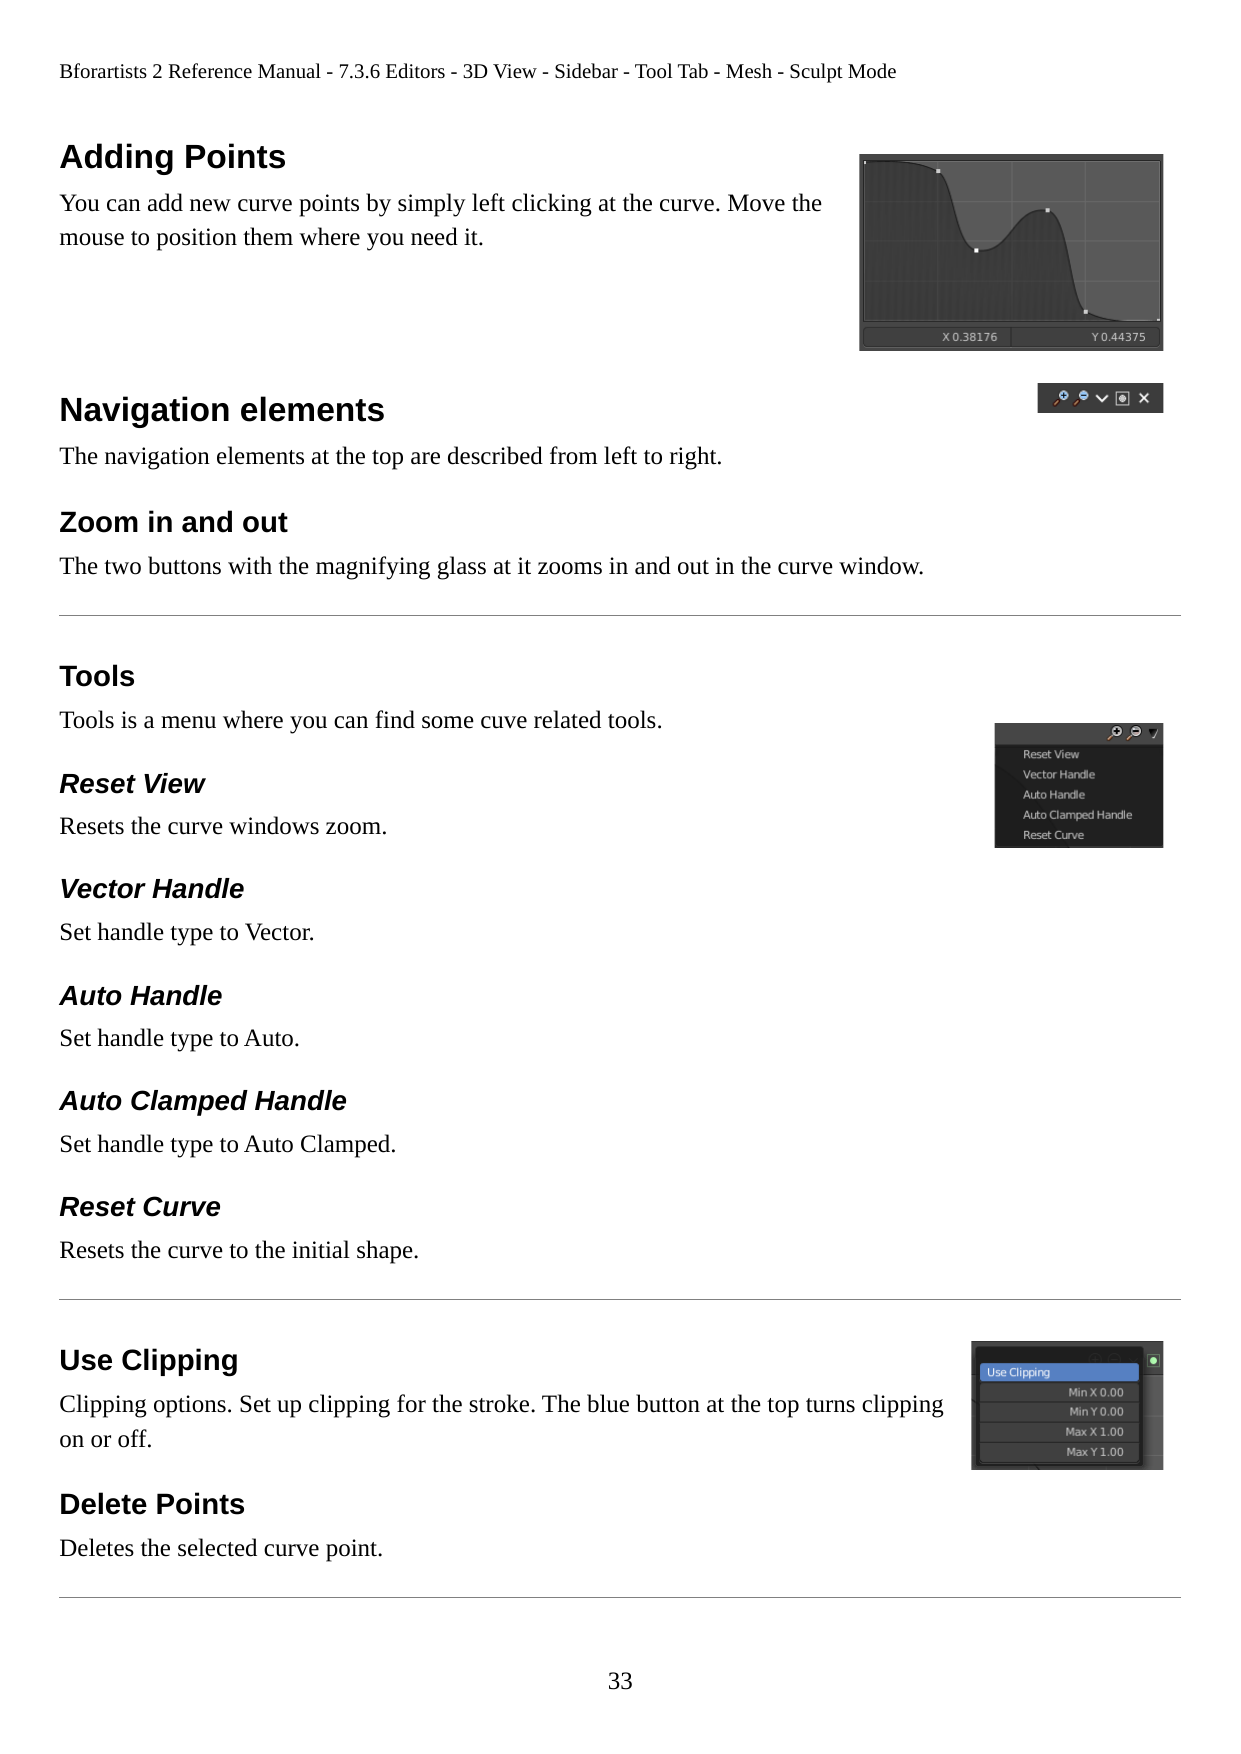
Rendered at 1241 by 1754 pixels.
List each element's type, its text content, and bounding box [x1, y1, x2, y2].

text You can add new curve points by simply left clicking at the curve. Move the mouse to position them where you need it. [59, 188, 859, 251]
picture [994, 723, 1164, 848]
text Resets the curve windows zoom. [59, 811, 994, 840]
picture [1037, 383, 1164, 413]
subtitle Adding Points [59, 137, 1181, 175]
text Set handle type to Vector. [59, 917, 1181, 946]
text Deletes the selected curve point. [59, 1533, 1181, 1562]
text Set handle type to Auto. [59, 1023, 1181, 1052]
subtitle Zoom in and out [59, 505, 1181, 539]
subtitle Reset Curve [59, 1191, 1181, 1223]
picture [971, 1341, 1164, 1470]
text The two buttons with the magnifying glass at it zooms in and out in the curve window. [59, 551, 1181, 580]
subtitle Tools [59, 659, 1181, 693]
subtitle Reset View [59, 767, 994, 799]
subtitle [1164, 767, 1181, 799]
text Resets the curve to the initial shape. [59, 1235, 1181, 1264]
subtitle Use Clipping [59, 1343, 971, 1377]
subtitle Vector Handle [59, 873, 1181, 905]
subtitle Delete Points [59, 1487, 1181, 1521]
text Tools is a menu where you can find some cuve related tools. [59, 705, 1181, 734]
text Clipping options. Set up clipping for the stroke. The blue button at the top turns clipping on or off. [59, 1389, 971, 1452]
picture [859, 154, 1164, 351]
text Set handle type to Auto Clamped. [59, 1129, 1181, 1158]
subtitle Auto Handle [59, 979, 1181, 1011]
subtitle Navigation elements [59, 390, 1181, 429]
text The navigation elements at the top are described from left to right. [59, 441, 1181, 470]
subtitle [1164, 1343, 1181, 1377]
subtitle Auto Clamped Handle [59, 1085, 1181, 1117]
